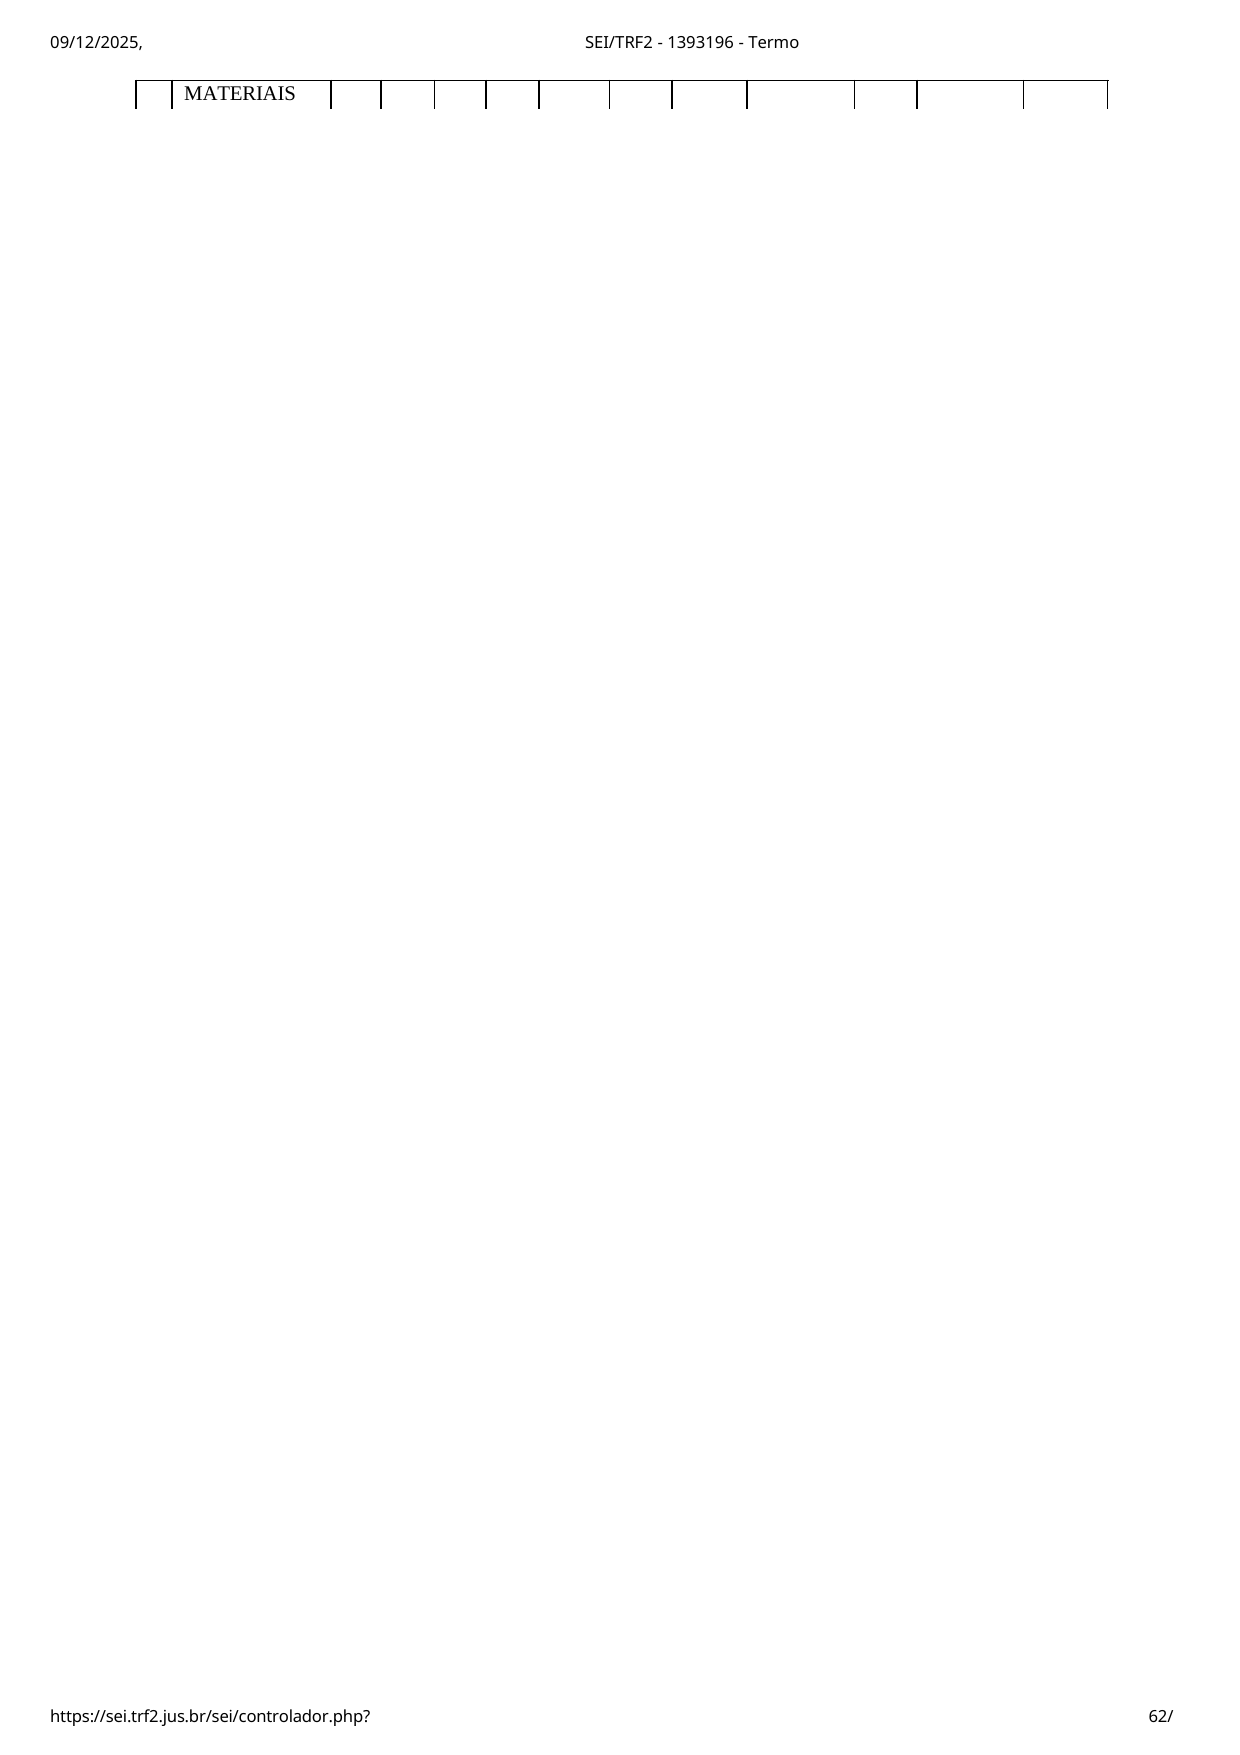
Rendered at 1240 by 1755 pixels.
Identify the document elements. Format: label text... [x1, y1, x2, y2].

table_cell [382, 81, 434, 109]
table_cell MATERIAIS [173, 81, 330, 109]
table_cell [918, 81, 1023, 109]
table_cell [332, 81, 380, 109]
table_cell [748, 81, 854, 109]
table_cell [137, 81, 171, 109]
table_cell [855, 81, 916, 109]
table_cell [487, 81, 538, 109]
table_cell [540, 81, 609, 109]
table_cell [435, 81, 485, 109]
table_cell [610, 81, 671, 109]
table_cell [1024, 81, 1107, 109]
table_cell [673, 81, 746, 109]
